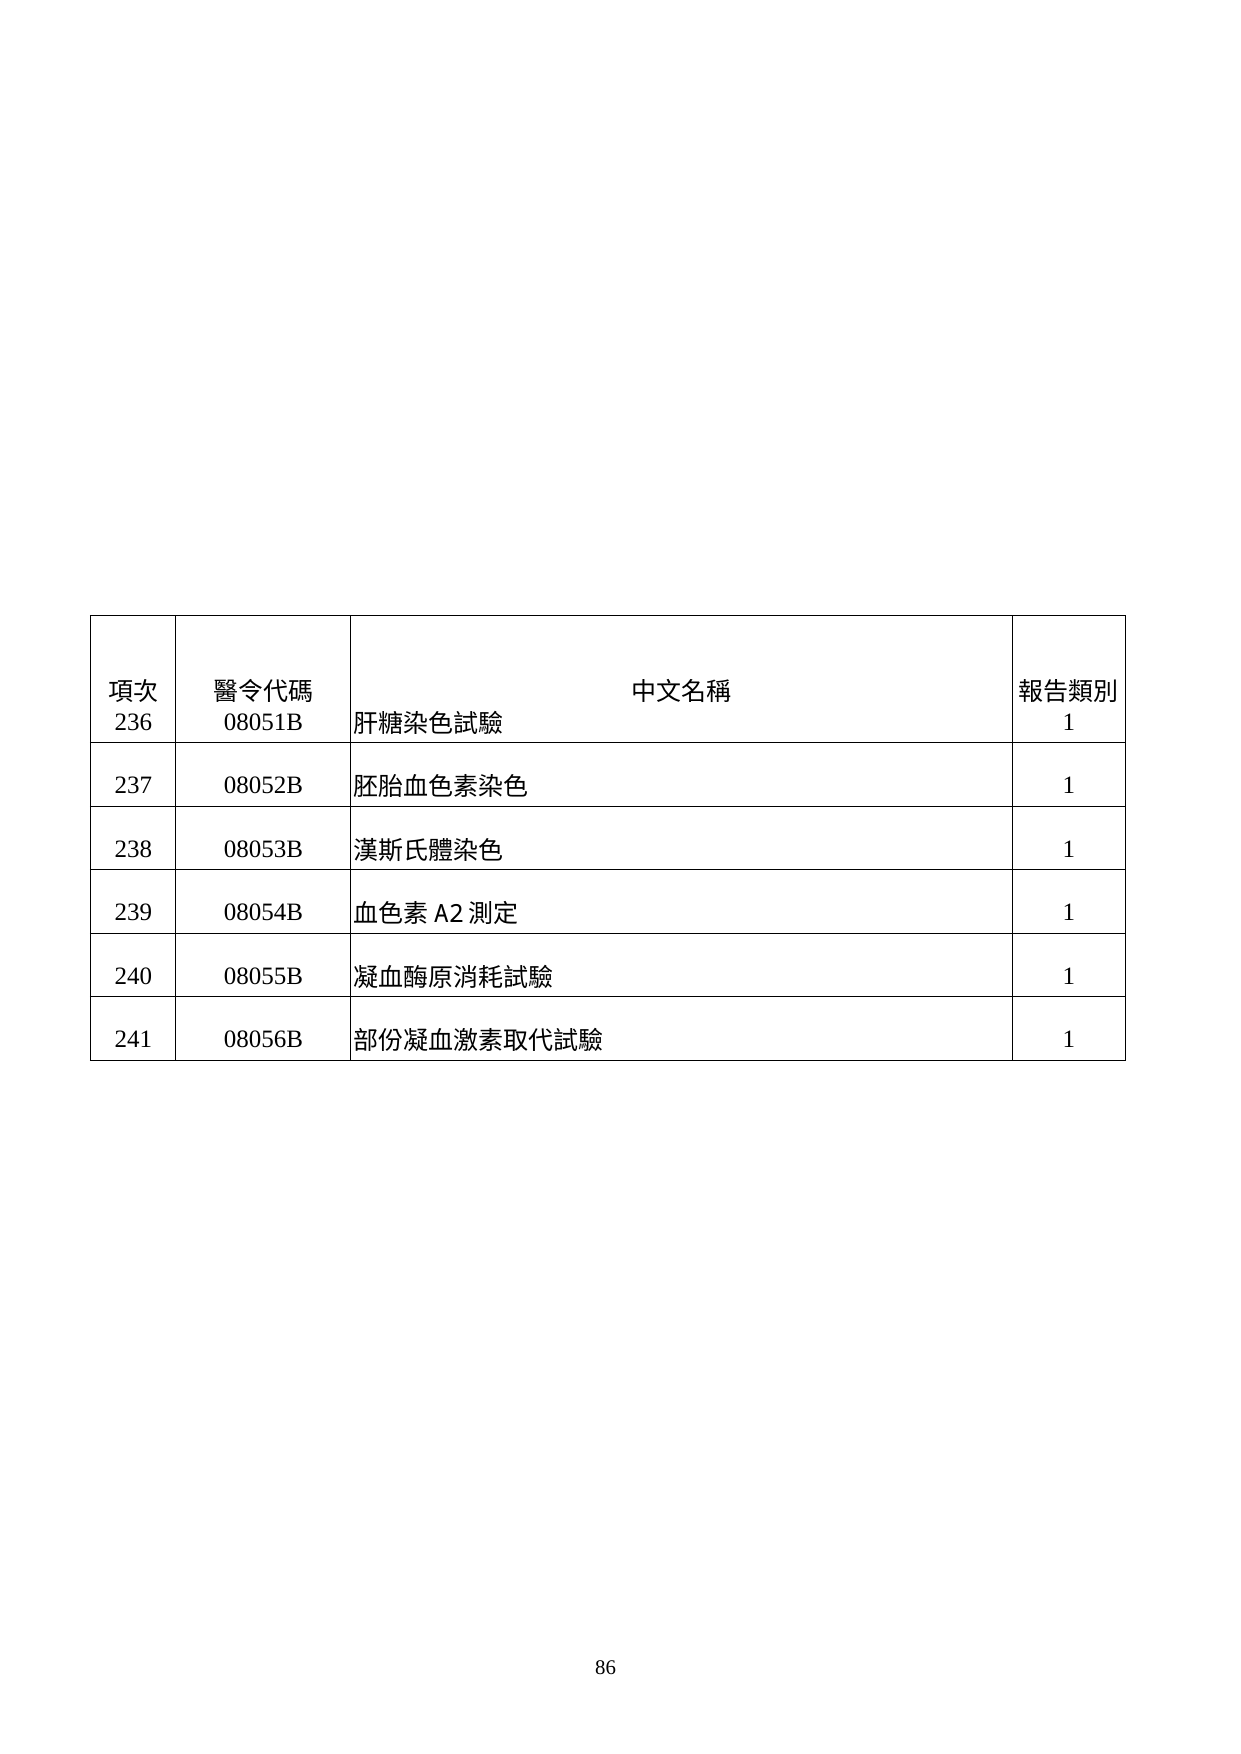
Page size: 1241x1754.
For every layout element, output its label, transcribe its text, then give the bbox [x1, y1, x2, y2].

table_cell 肝糖染色試驗 [351, 679, 1012, 742]
table_cell [1126, 806, 1240, 869]
table_cell 漢斯氏體染色 [351, 807, 1012, 869]
table_cell [1126, 933, 1240, 996]
table_cell 08054B [176, 870, 350, 933]
table_cell 血色素A2測定 [351, 870, 1012, 933]
table_cell 237 [91, 743, 175, 806]
table_cell 1 [1013, 997, 1125, 1060]
table_cell 08051B [176, 679, 350, 742]
table_header [91, 616, 175, 679]
table_cell 08056B [176, 997, 350, 1060]
table_cell 1 [1013, 679, 1125, 742]
table_cell 1 [1013, 870, 1125, 933]
table_header [1126, 615, 1240, 678]
table_header [351, 616, 1012, 679]
table_cell 部份凝血激素取代試驗 [351, 997, 1012, 1060]
table_cell [1126, 869, 1240, 933]
table_cell 1 [1013, 934, 1125, 996]
table_cell [1126, 996, 1240, 1060]
table_cell 1 [1013, 743, 1125, 806]
table_cell [1126, 679, 1240, 742]
table_cell 236 [91, 679, 175, 742]
table_cell 240 [91, 934, 175, 996]
table_cell 08052B [176, 743, 350, 806]
table_cell 239 [91, 870, 175, 933]
table_cell 08055B [176, 934, 350, 996]
table_cell 238 [91, 807, 175, 869]
table_cell [1126, 742, 1240, 806]
table_header [1013, 616, 1125, 679]
table_cell 胚胎血色素染色 [351, 743, 1012, 806]
table_cell 凝血酶原消耗試驗 [351, 934, 1012, 996]
table_cell 08053B [176, 807, 350, 869]
table_cell 1 [1013, 807, 1125, 869]
table_cell 241 [91, 997, 175, 1060]
table_header [176, 616, 350, 679]
